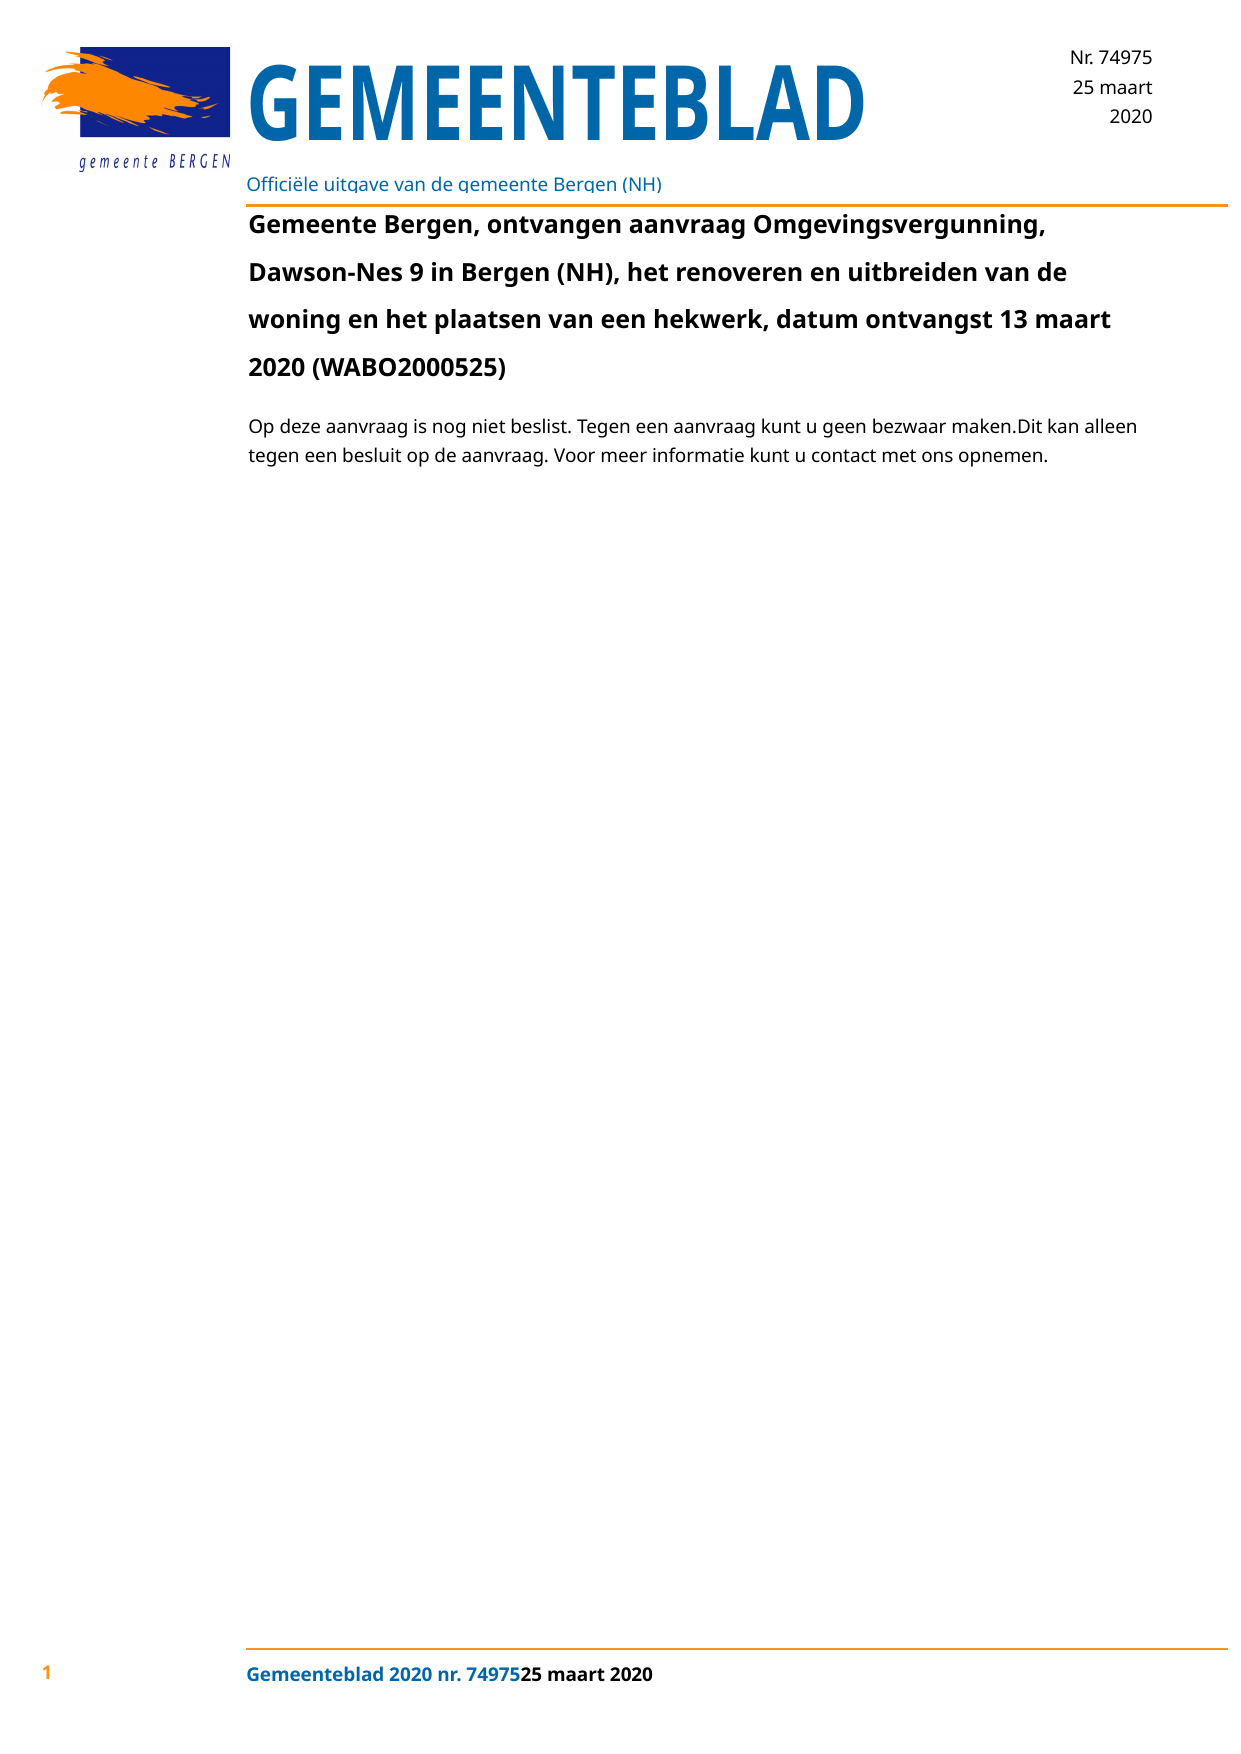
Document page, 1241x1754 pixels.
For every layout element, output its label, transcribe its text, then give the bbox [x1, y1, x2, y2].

picture [41, 47, 231, 172]
text Op deze aanvraag is nog niet beslist. Tegen een aanvraag kunt u geen bezwaar maken.Dit kan alleen tegen een besluit op de aanvraag. Voor meer informatie kunt u contact met ons opnemen. [248, 413, 1152, 468]
text Gemeente Bergen, ontvangen aanvraag Omgevingsvergunning, Dawson-Nes 9 in Bergen (NH), het renoveren en uitbreiden van de woning en het plaatsen van een hekwerk, datum ontvangst 13 maart 2020 (WABO2000525) [248, 207, 1152, 384]
